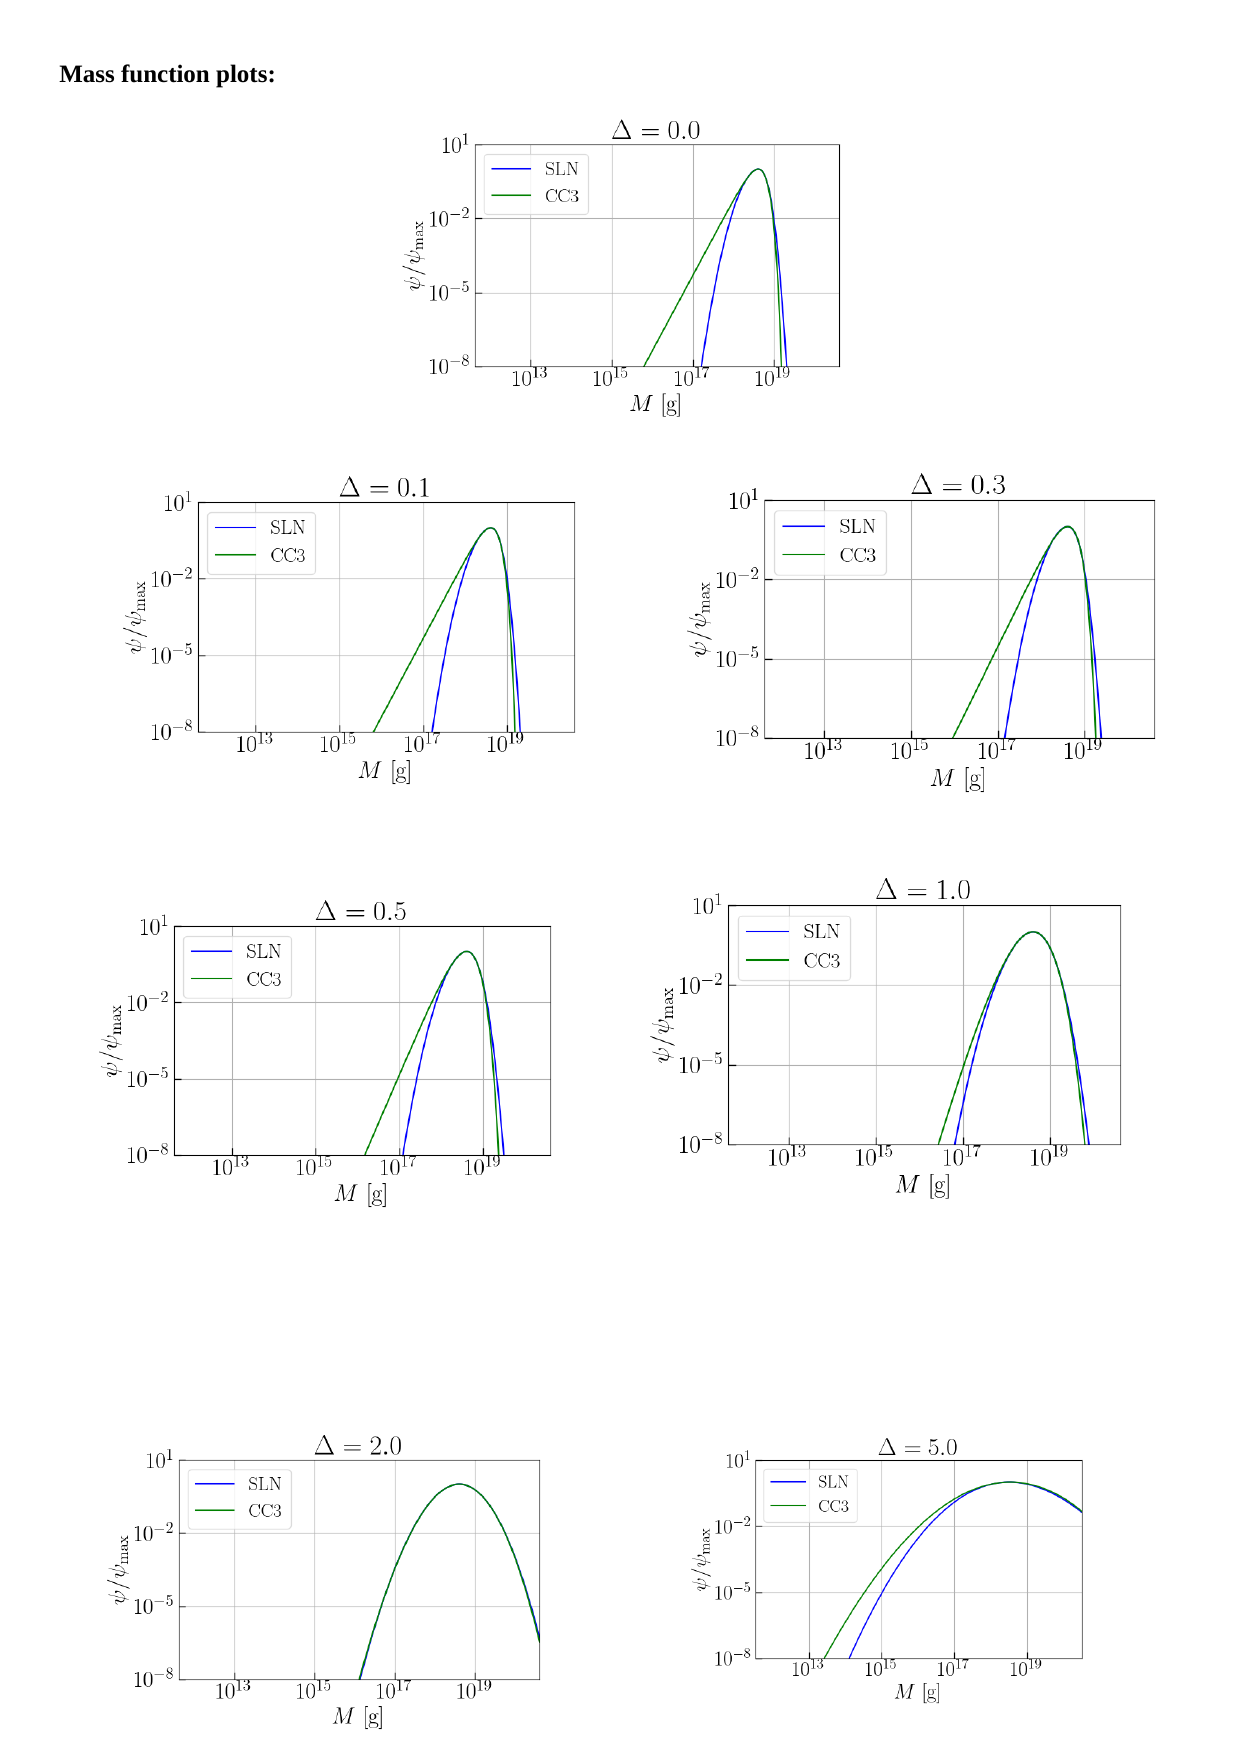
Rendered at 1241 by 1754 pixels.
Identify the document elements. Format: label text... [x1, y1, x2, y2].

picture [73, 874, 575, 1233]
picture [377, 94, 864, 442]
picture [623, 851, 1147, 1226]
picture [97, 451, 600, 810]
picture [82, 1410, 564, 1754]
text Mass function plots: [59, 59, 1181, 88]
picture [668, 1415, 1104, 1726]
picture [660, 447, 1181, 819]
